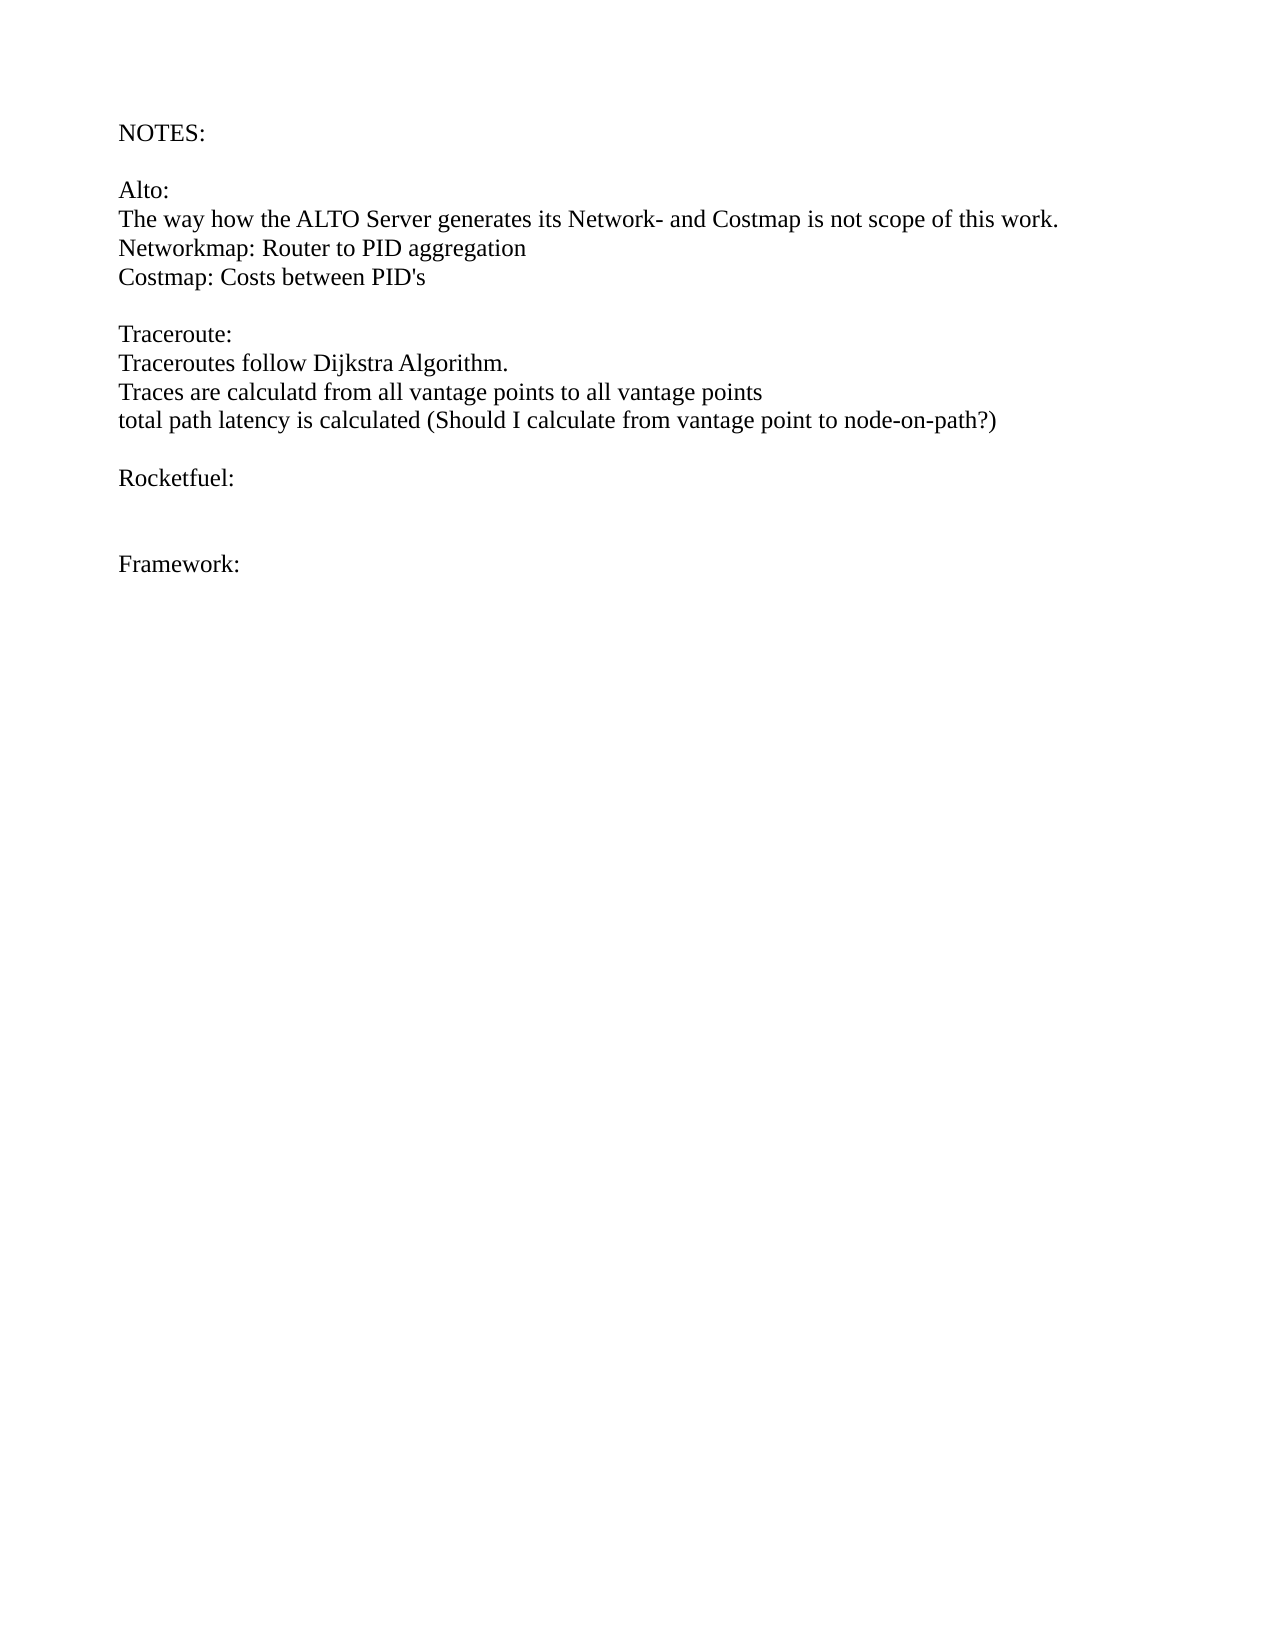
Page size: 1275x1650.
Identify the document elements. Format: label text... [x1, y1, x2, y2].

text Networkmap: Router to PID aggregation [118, 233, 1157, 262]
text Framework: [118, 549, 1157, 578]
text total path latency is calculated (Should I calculate from vantage point to node-on-path?) [118, 406, 1157, 434]
text Traceroutes follow Dijkstra Algorithm. [118, 348, 1157, 377]
text Costmap: Costs between PID's [118, 262, 1157, 291]
text Traces are calculatd from all vantage points to all vantage points [118, 377, 1157, 406]
text The way how the ALTO Server generates its Network- and Costmap is not scope of this work. [118, 204, 1157, 233]
text Alto: [118, 176, 1157, 204]
text Traceroute: [118, 319, 1157, 348]
text Rocketfuel: [118, 463, 1157, 492]
text NOTES: [118, 118, 1157, 147]
